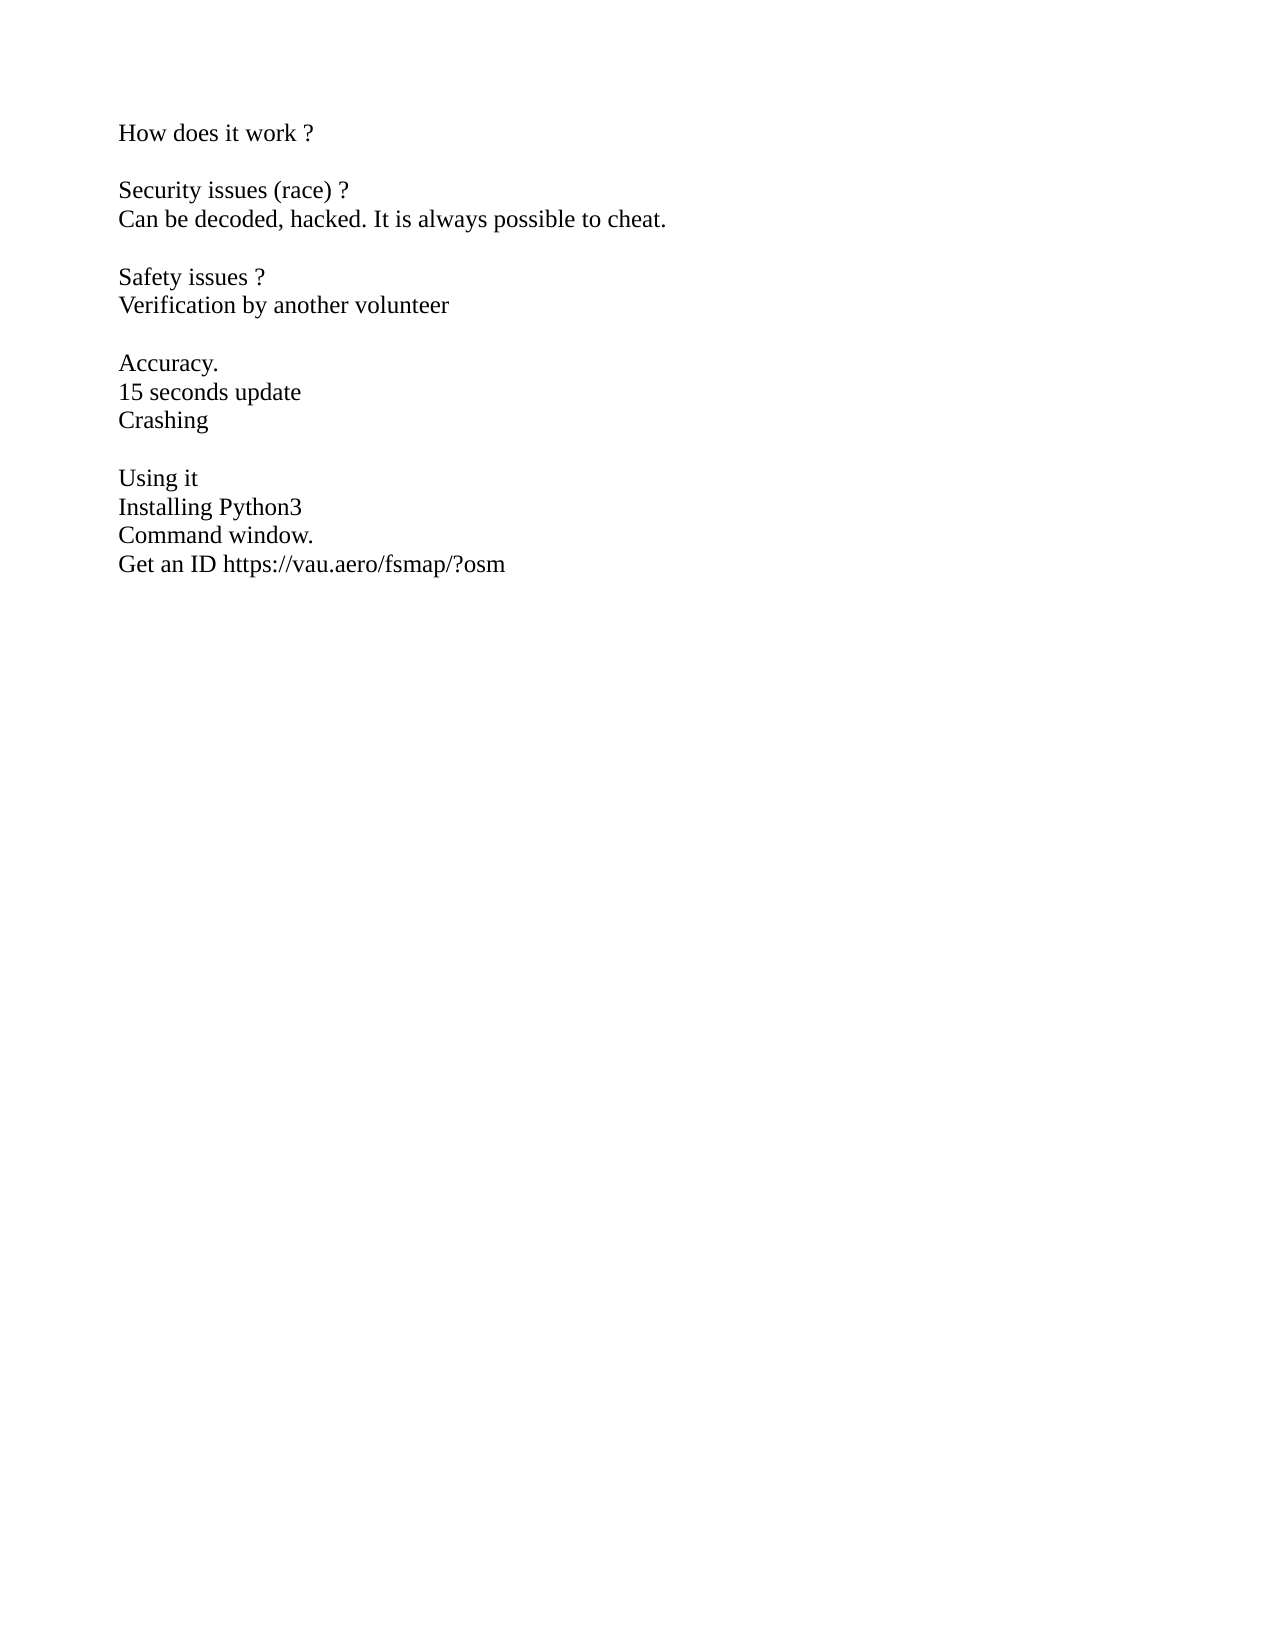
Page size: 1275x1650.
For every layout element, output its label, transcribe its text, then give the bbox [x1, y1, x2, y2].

text Command window. [118, 521, 1157, 549]
text Using it [118, 463, 1157, 492]
text Can be decoded, hacked. It is always possible to cheat. [118, 204, 1157, 233]
text Installing Python3 [118, 492, 1157, 521]
text 15 seconds update [118, 377, 1157, 406]
text Crashing [118, 406, 1157, 434]
text Safety issues ? [118, 262, 1157, 291]
text Get an ID https://vau.aero/fsmap/?osm [118, 549, 1157, 578]
text How does it work ? [118, 118, 1157, 147]
text Security issues (race) ? [118, 176, 1157, 204]
text Accuracy. [118, 348, 1157, 377]
text Verification by another volunteer [118, 291, 1157, 319]
